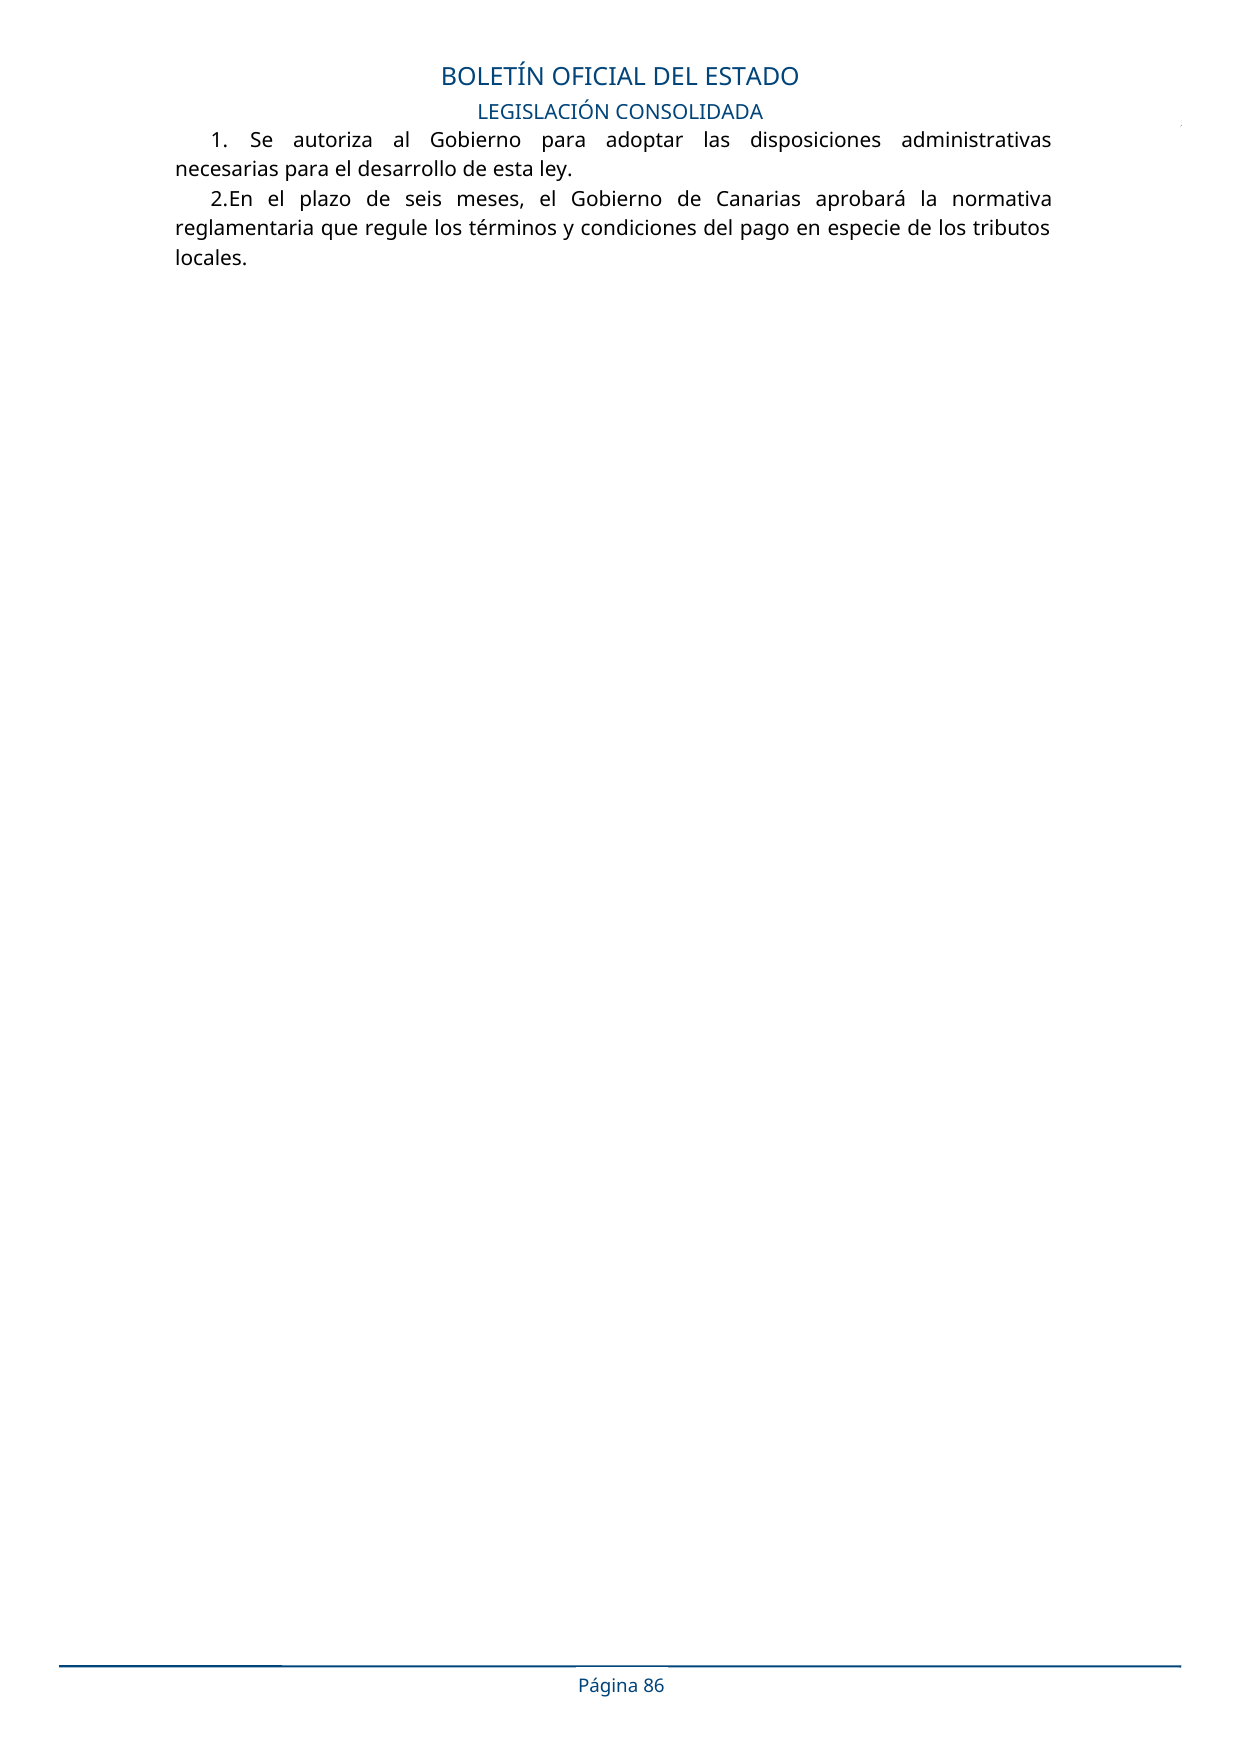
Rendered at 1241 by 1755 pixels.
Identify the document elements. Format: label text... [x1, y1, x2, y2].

list En el plazo de seis meses, el Gobierno de Canarias aprobará la normativa reglamentaria que regule los términos y condiciones del pago en especie de los tributos locales. [175, 184, 1052, 271]
list Se autoriza al Gobierno para adoptar las disposiciones administrativas necesarias para el desarrollo de esta ley. [175, 125, 1052, 183]
